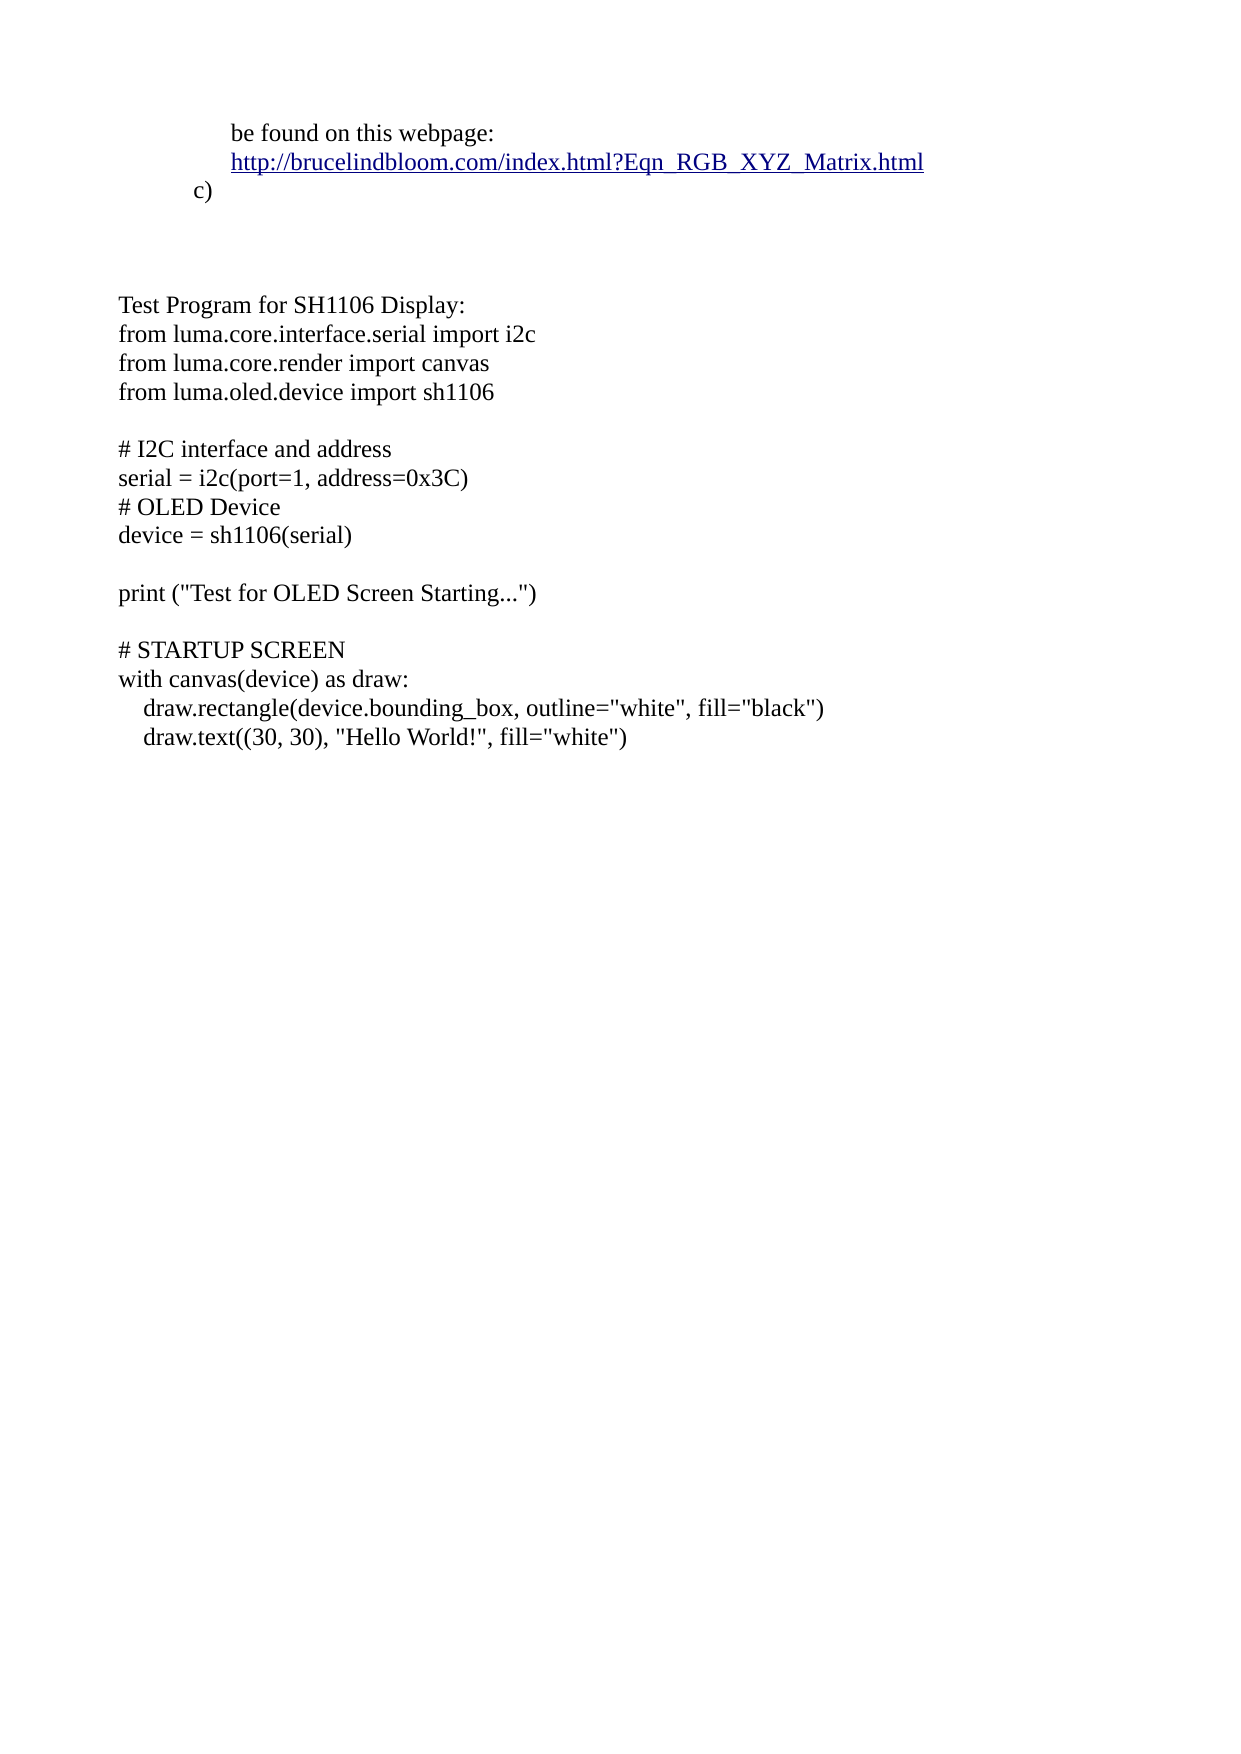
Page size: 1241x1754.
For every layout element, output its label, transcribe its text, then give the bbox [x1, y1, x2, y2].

text draw.text((30, 30), "Hello World!", fill="white") [118, 722, 1122, 751]
list be found on this webpage: http://brucelindbloom.com/index.html?Eqn_RGB_XYZ_Matrix.html [193, 118, 1122, 176]
text # I2C interface and address [118, 434, 1122, 463]
text # STARTUP SCREEN [118, 636, 1122, 664]
text Test Program for SH1106 Display: [118, 291, 1122, 319]
text draw.rectangle(device.bounding_box, outline="white", fill="black") [118, 693, 1122, 722]
text serial = i2c(port=1, address=0x3C) [118, 463, 1122, 492]
text print ("Test for OLED Screen Starting...") [118, 578, 1122, 607]
text # OLED Device [118, 492, 1122, 521]
text device = sh1106(serial) [118, 521, 1122, 549]
text from luma.oled.device import sh1106 [118, 377, 1122, 406]
text from luma.core.interface.serial import i2c [118, 319, 1122, 348]
text from luma.core.render import canvas [118, 348, 1122, 377]
text with canvas(device) as draw: [118, 664, 1122, 693]
